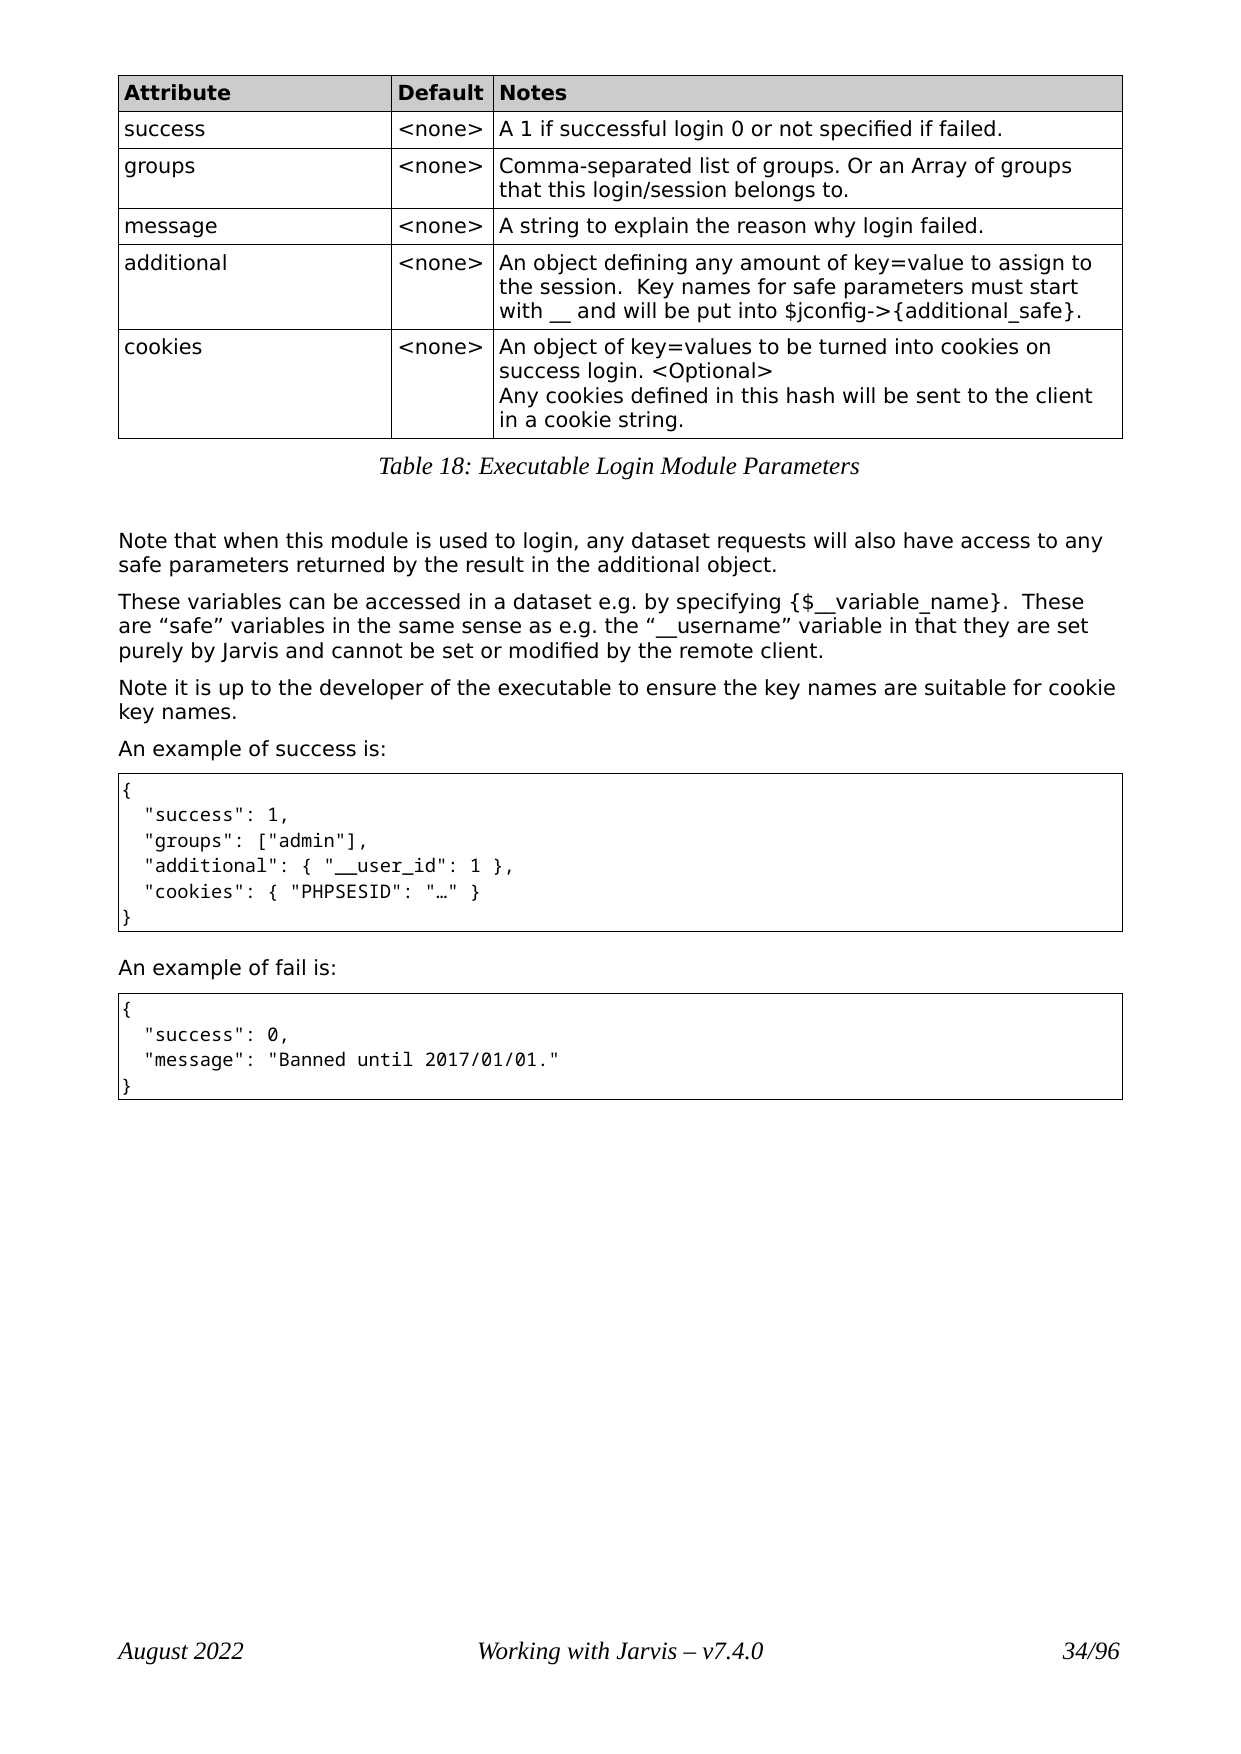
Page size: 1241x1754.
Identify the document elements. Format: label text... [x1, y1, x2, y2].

text "additional": { "__user_id": 1 }, [119, 850, 1122, 875]
text These variables can be accessed in a dataset e.g. by specifying {$__variable_name}. These are “safe” variables in the same sense as e.g. the “__username” variable in that they are set purely by Jarvis and cannot be set or modified by the remote client. [118, 590, 1122, 663]
table_header Attribute [119, 76, 391, 111]
text Note that when this module is used to login, any dataset requests will also have access to any safe parameters returned by the result in the additional object. [118, 529, 1122, 578]
text { [119, 774, 1122, 799]
table_header Notes [494, 76, 1122, 111]
table_header Default [392, 76, 493, 111]
table_cell message [119, 209, 391, 244]
table_cell A string to explain the reason why login failed. [494, 209, 1122, 244]
text "success": 1, [119, 799, 1122, 824]
table_cell <none> [392, 112, 493, 147]
text "groups": ["admin"], [119, 824, 1122, 850]
table_cell <none> [392, 245, 493, 329]
table_cell <none> [392, 330, 493, 438]
text "success": 0, [119, 1018, 1122, 1044]
table_cell An object defining any amount of key=value to assign to the session. Key names for safe parameters must start with __ and will be put into $jconfig->{additional_safe}. [494, 245, 1122, 329]
text } [119, 901, 1122, 931]
text "message": "Banned until 2017/01/01." [119, 1044, 1122, 1069]
text { [119, 994, 1122, 1018]
text "cookies": { "PHPSESID": "…" } [119, 875, 1122, 901]
text Note it is up to the developer of the executable to ensure the key names are suitable for cookie key names. [118, 676, 1122, 724]
text An example of success is: [118, 737, 1122, 761]
table_cell A 1 if successful login 0 or not specified if failed. [494, 112, 1122, 147]
table_cell groups [119, 149, 391, 208]
table_cell success [119, 112, 391, 147]
table_cell An object of key=values to be turned into cookies on success login. <Optional> Any cookies defined in this hash will be sent to the client in a cookie string. [494, 330, 1122, 438]
table_cell Comma-separated list of groups. Or an Array of groups that this login/session belongs to. [494, 149, 1122, 208]
text } [119, 1069, 1122, 1099]
text An example of fail is: [118, 932, 1122, 980]
table_cell additional [119, 245, 391, 329]
table_cell cookies [119, 330, 391, 438]
table_cell <none> [392, 149, 493, 208]
text Table 18: Executable Login Module Parameters [118, 451, 1122, 480]
table_cell <none> [392, 209, 493, 244]
